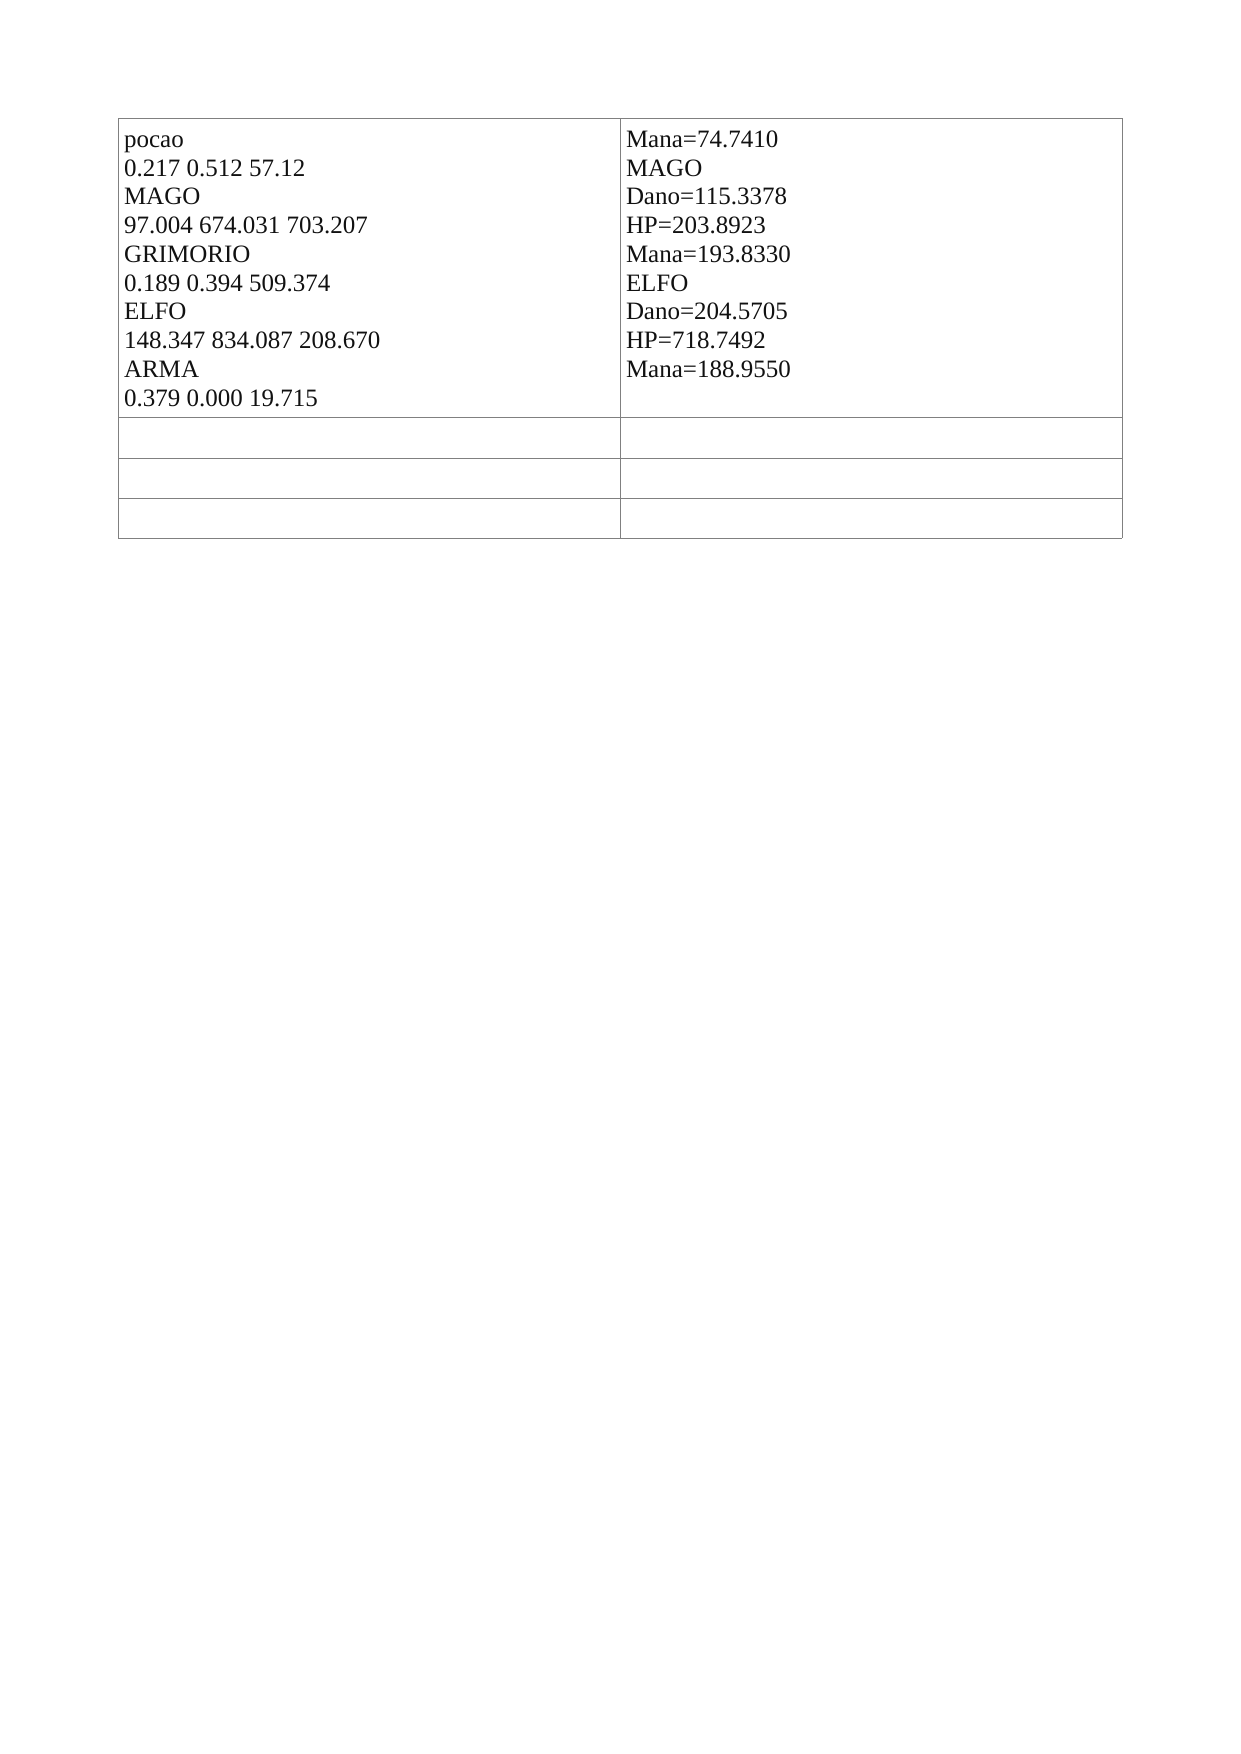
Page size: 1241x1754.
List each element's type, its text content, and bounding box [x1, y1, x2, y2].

table_cell [119, 459, 620, 498]
table_cell [621, 499, 1122, 538]
table_cell [119, 499, 620, 538]
table_cell [621, 418, 1122, 457]
table_cell [621, 459, 1122, 498]
table_cell Mana=74.7410 MAGO Dano=115.3378 HP=203.8923 Mana=193.8330 ELFO Dano=204.5705 HP=718.7492 Mana=188.9550 [621, 119, 1122, 417]
table_cell [119, 418, 620, 457]
table_cell pocao 0.217 0.512 57.12 MAGO 97.004 674.031 703.207 GRIMORIO 0.189 0.394 509.374 ELFO 148.347 834.087 208.670 ARMA 0.379 0.000 19.715 [119, 119, 620, 417]
